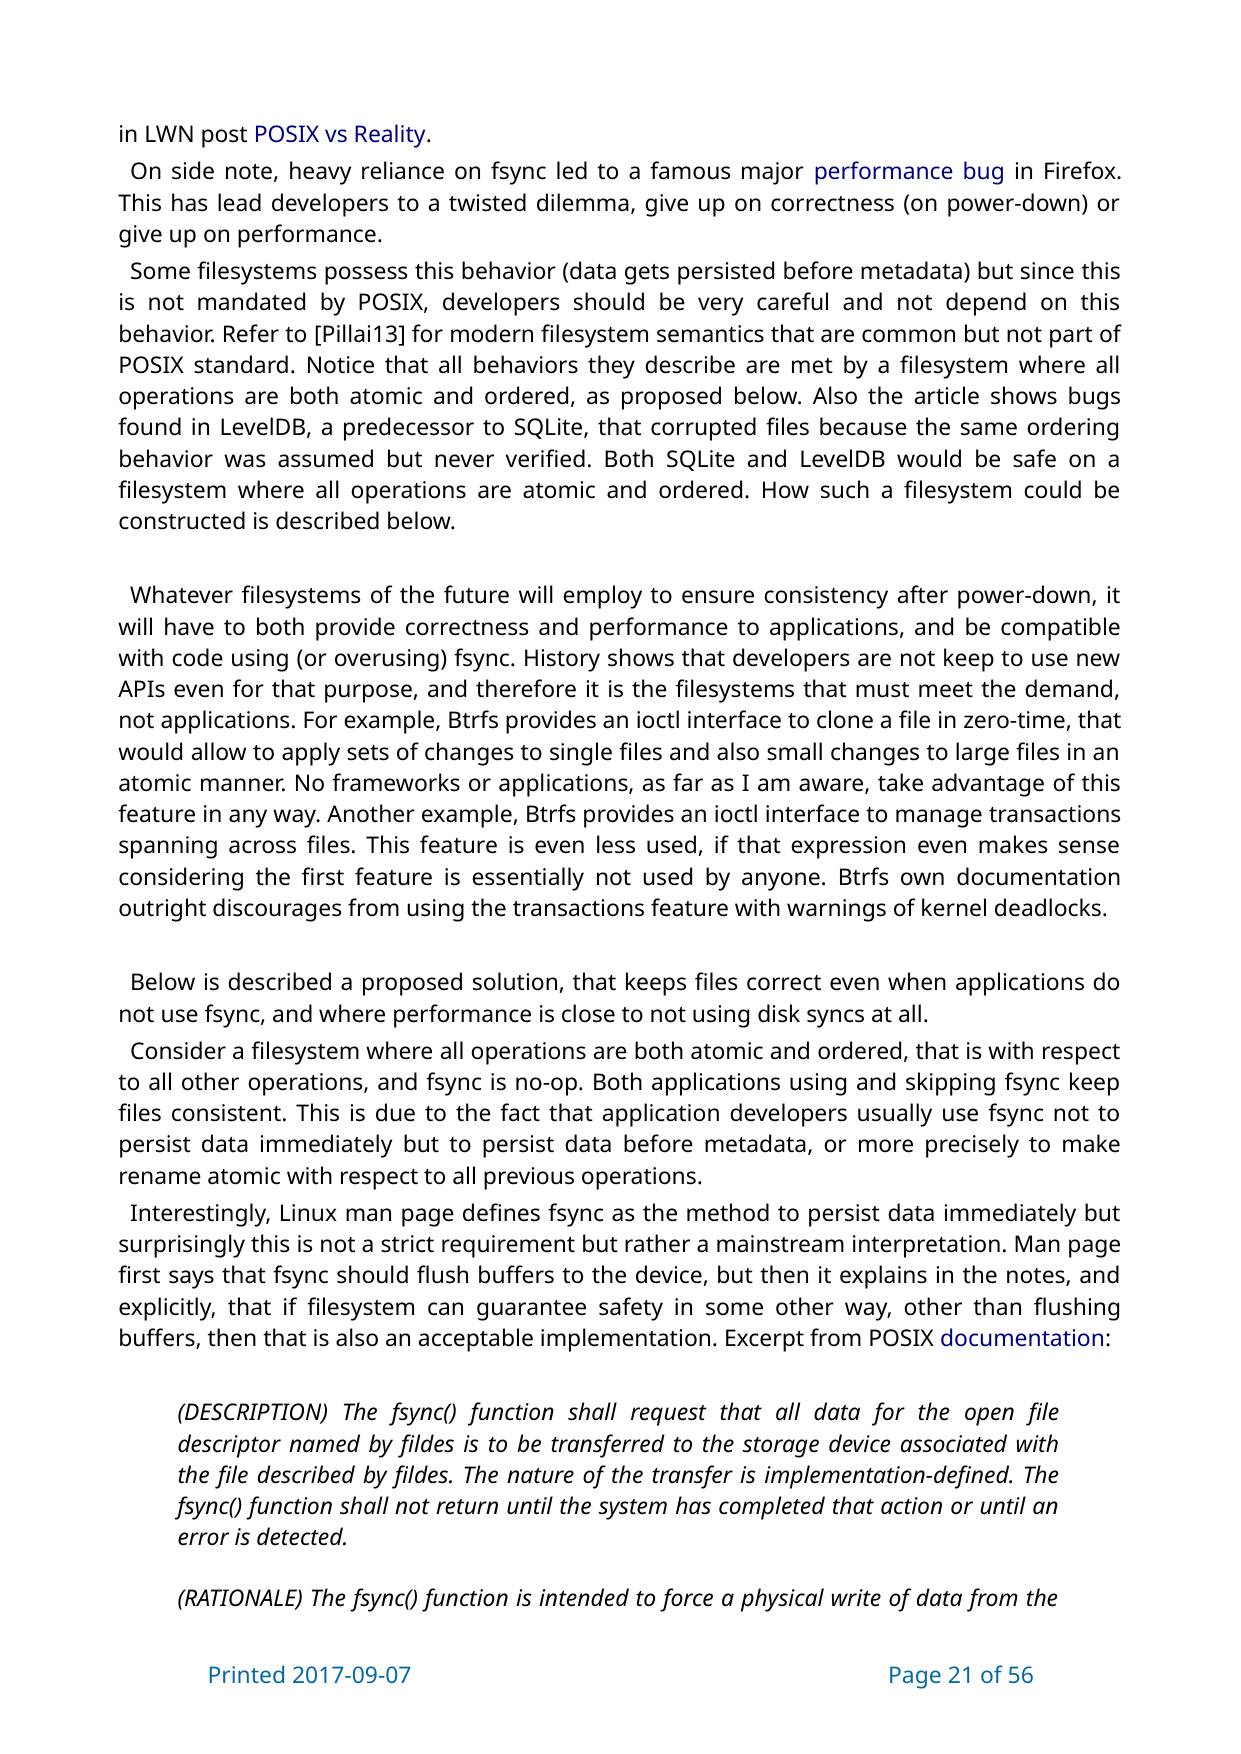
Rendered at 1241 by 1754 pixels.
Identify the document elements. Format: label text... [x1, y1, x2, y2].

text Whatever filesystems of the future will employ to ensure consistency after power-down, it will have to both provide correctness and performance to applications, and be compatible with code using (or overusing) fsync. History shows that developers are not keep to use new APIs even for that purpose, and therefore it is the filesystems that must meet the demand, not applications. For example, Btrfs provides an ioctl interface to clone a file in zero-time, that would allow to apply sets of changes to single files and also small changes to large files in an atomic manner. No frameworks or applications, as far as I am aware, take advantage of this feature in any way. Another example, Btrfs provides an ioctl interface to manage transactions spanning across files. This feature is even less used, if that expression even makes sense considering the first feature is essentially not used by anyone. Btrfs own documentation outright discourages from using the transactions feature with warnings of kernel deadlocks. [118, 579, 1122, 923]
text Some filesystems possess this behavior (data gets persisted before metadata) but since this is not mandated by POSIX, developers should be very careful and not depend on this behavior. Refer to [Pillai13] for modern filesystem semantics that are common but not part of POSIX standard. Notice that all behaviors they describe are met by a filesystem where all operations are both atomic and ordered, as proposed below. Also the article shows bugs found in LevelDB, a predecessor to SQLite, that corrupted files because the same ordering behavior was assumed but never verified. Both SQLite and LevelDB would be safe on a filesystem where all operations are atomic and ordered. How such a filesystem could be constructed is described below. [118, 255, 1122, 536]
text in LWN post POSIX vs Reality. [118, 118, 1122, 149]
text Consider a filesystem where all operations are both atomic and ordered, that is with respect to all other operations, and fsync is no-op. Both applications using and skipping fsync keep files consistent. This is due to the fact that application developers usually use fsync not to persist data immediately but to persist data before metadata, or more precisely to make rename atomic with respect to all previous operations. [118, 1035, 1122, 1191]
text On side note, heavy reliance on fsync led to a famous major performance bug in Firefox. This has lead developers to a twisted dilemma, give up on correctness (on power-down) or give up on performance. [118, 155, 1122, 249]
text (DESCRIPTION) The fsync() function shall request that all data for the open file descriptor named by fildes is to be transferred to the storage device associated with the file described by fildes. The nature of the transfer is implementation-defined. The fsync() function shall not return until the system has completed that action or until an error is detected. [177, 1396, 1063, 1552]
text Below is described a proposed solution, that keeps files correct even when applications do not use fsync, and where performance is close to not using disk syncs at all. [118, 966, 1122, 1029]
text (RATIONALE) The fsync() function is intended to force a physical write of data from the [177, 1582, 1063, 1613]
text Interestingly, Linux man page defines fsync as the method to persist data immediately but surprisingly this is not a strict requirement but rather a mainstream interpretation. Man page first says that fsync should flush buffers to the device, but then it explains in the notes, and explicitly, that if filesystem can guarantee safety in some other way, other than flushing buffers, then that is also an acceptable implementation. Excerpt from POSIX documentation: [118, 1197, 1122, 1353]
